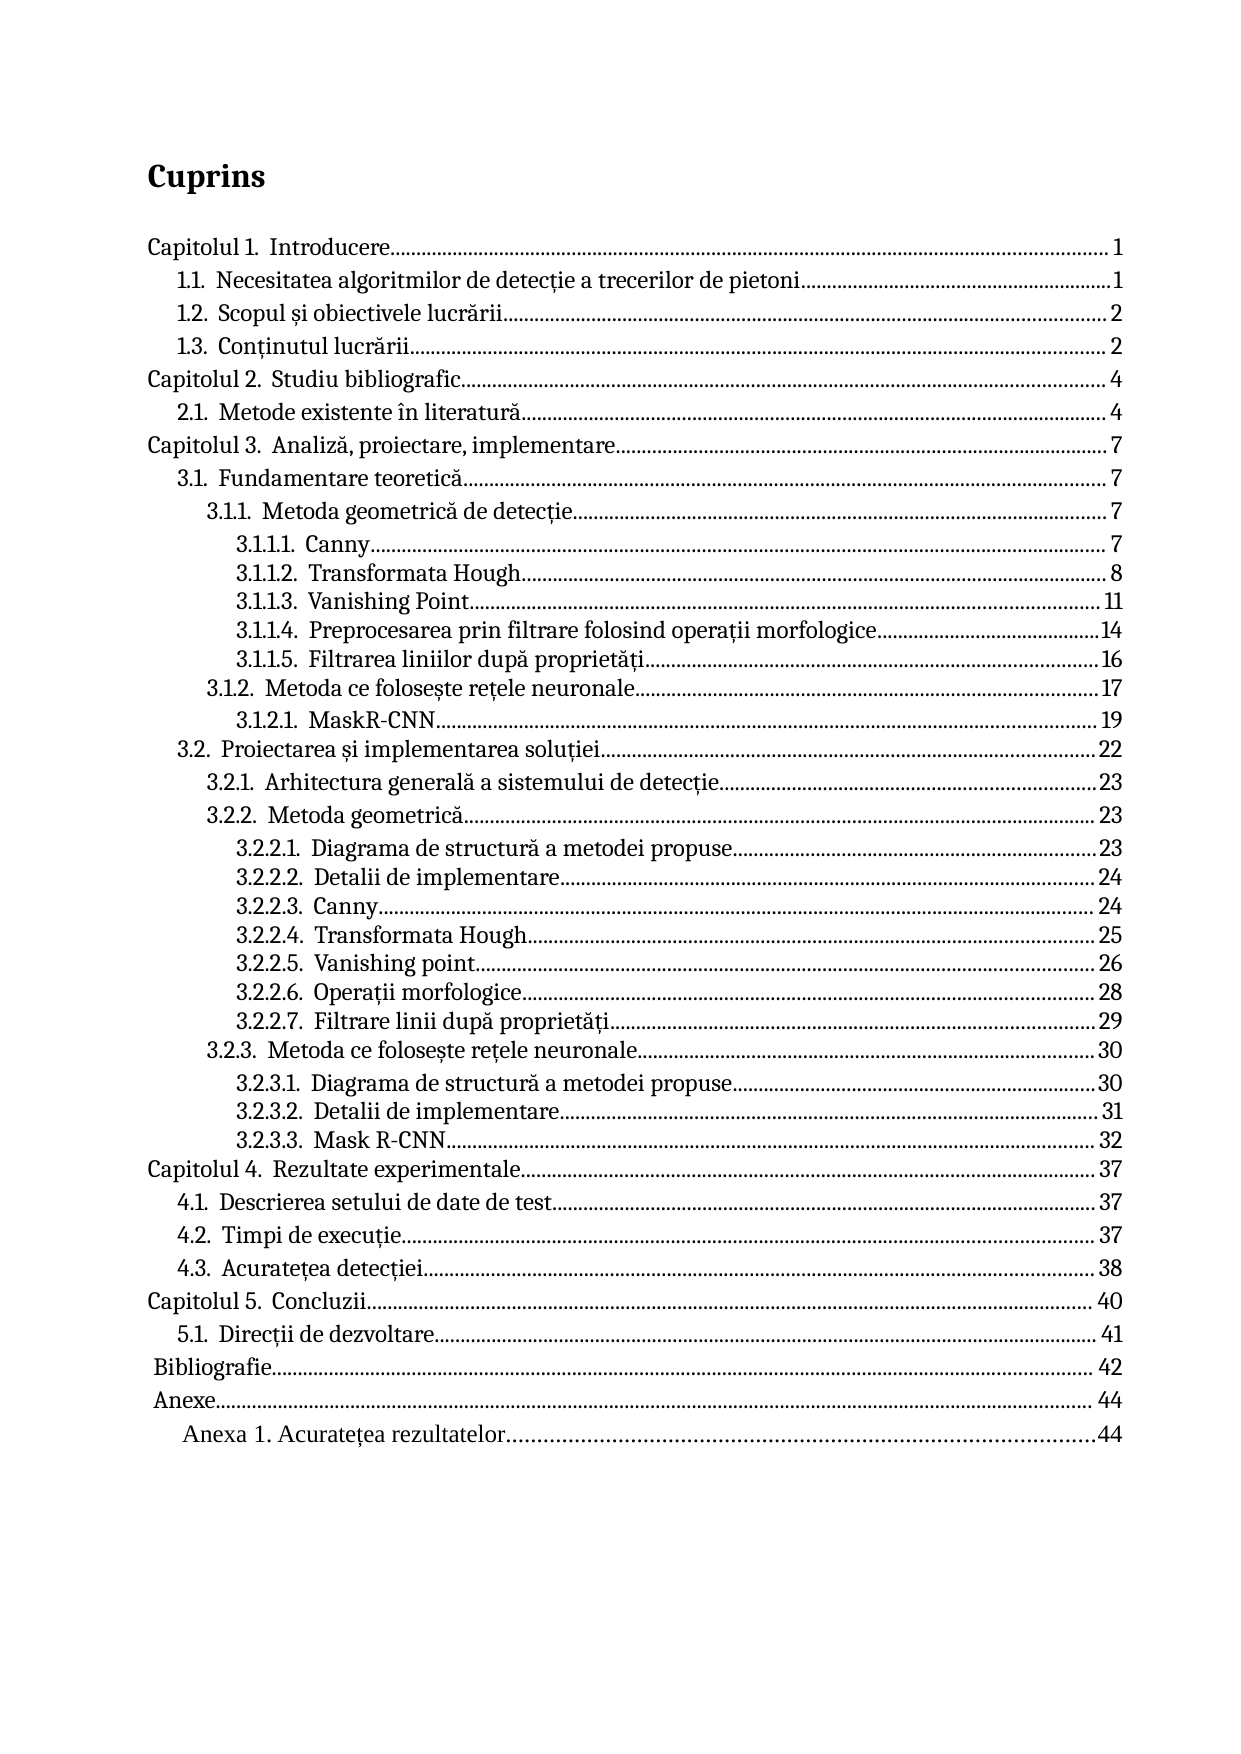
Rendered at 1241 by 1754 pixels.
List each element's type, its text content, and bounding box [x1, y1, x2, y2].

text Capitolul 3. Analiză, proiectare, implementare 7 [148, 431, 1122, 459]
text 4.2. Timpi de execuție 37 [177, 1221, 1122, 1249]
text 1.2. Scopul și obiectivele lucrării 2 [177, 298, 1122, 327]
text 3.1.2.1. MaskR-CNN 19 [236, 706, 1122, 735]
text 3.2.3. Metoda ce folosește rețele neuronale 30 [207, 1036, 1122, 1064]
text 3.1.1.4. Preprocesarea prin filtrare folosind operații morfologice 14 [236, 616, 1122, 645]
text Capitolul 5. Concluzii 40 [148, 1287, 1122, 1316]
text 1.3. Conținutul lucrării 2 [177, 332, 1122, 360]
text 3.2.1. Arhitectura generală a sistemului de detecție 23 [207, 768, 1122, 797]
text 3.2.3.1. Diagrama de structură a metodei propuse 30 [236, 1068, 1122, 1097]
text 3.2.2. Metoda geometrică 23 [207, 801, 1122, 830]
text 3.2.2.7. Filtrare linii după proprietăți 29 [236, 1007, 1122, 1036]
text 3.1.1.1. Canny 7 [236, 530, 1122, 558]
text Capitolul 1. Introducere 1 [148, 232, 1122, 261]
text 3.2.2.2. Detalii de implementare 24 [236, 863, 1122, 892]
text 3.2. Proiectarea și implementarea soluției 22 [177, 735, 1122, 764]
text Anexa 1. Acuratețea rezultatelor 44 [177, 1419, 1122, 1448]
text 3.2.3.3. Mask R-CNN 32 [236, 1126, 1122, 1155]
text 3.2.2.6. Operații morfologice 28 [236, 978, 1122, 1007]
text 4.1. Descrierea setului de date de test 37 [177, 1188, 1122, 1217]
text Bibliografie 42 [148, 1353, 1122, 1382]
text 3.1. Fundamentare teoretică 7 [177, 464, 1122, 492]
text 3.1.1.5. Filtrarea liniilor după proprietăți 16 [236, 645, 1122, 673]
text 3.2.2.3. Canny 24 [236, 892, 1122, 921]
text 1.1. Necesitatea algoritmilor de detecție a trecerilor de pietoni 1 [177, 266, 1122, 294]
text 3.2.2.4. Transformata Hough 25 [236, 921, 1122, 949]
subtitle Cuprins [148, 157, 1122, 195]
text 2.1. Metode existente în literatură 4 [177, 398, 1122, 426]
text 3.1.1.3. Vanishing Point 11 [236, 587, 1122, 616]
text 3.2.2.1. Diagrama de structură a metodei propuse 23 [236, 834, 1122, 863]
text Capitolul 4. Rezultate experimentale 37 [148, 1155, 1122, 1183]
text 4.3. Acuratețea detecției 38 [177, 1254, 1122, 1283]
text 3.2.3.2. Detalii de implementare 31 [236, 1097, 1122, 1126]
text Capitolul 2. Studiu bibliografic 4 [148, 364, 1122, 393]
text 3.1.1. Metoda geometrică de detecție 7 [207, 497, 1122, 525]
text 3.1.2. Metoda ce folosește rețele neuronale 17 [207, 673, 1122, 702]
text 5.1. Direcții de dezvoltare 41 [177, 1320, 1122, 1349]
text Anexe. 44 [148, 1386, 1122, 1415]
text 3.2.2.5. Vanishing point 26 [236, 949, 1122, 978]
text 3.1.1.2. Transformata Hough 8 [236, 558, 1122, 587]
